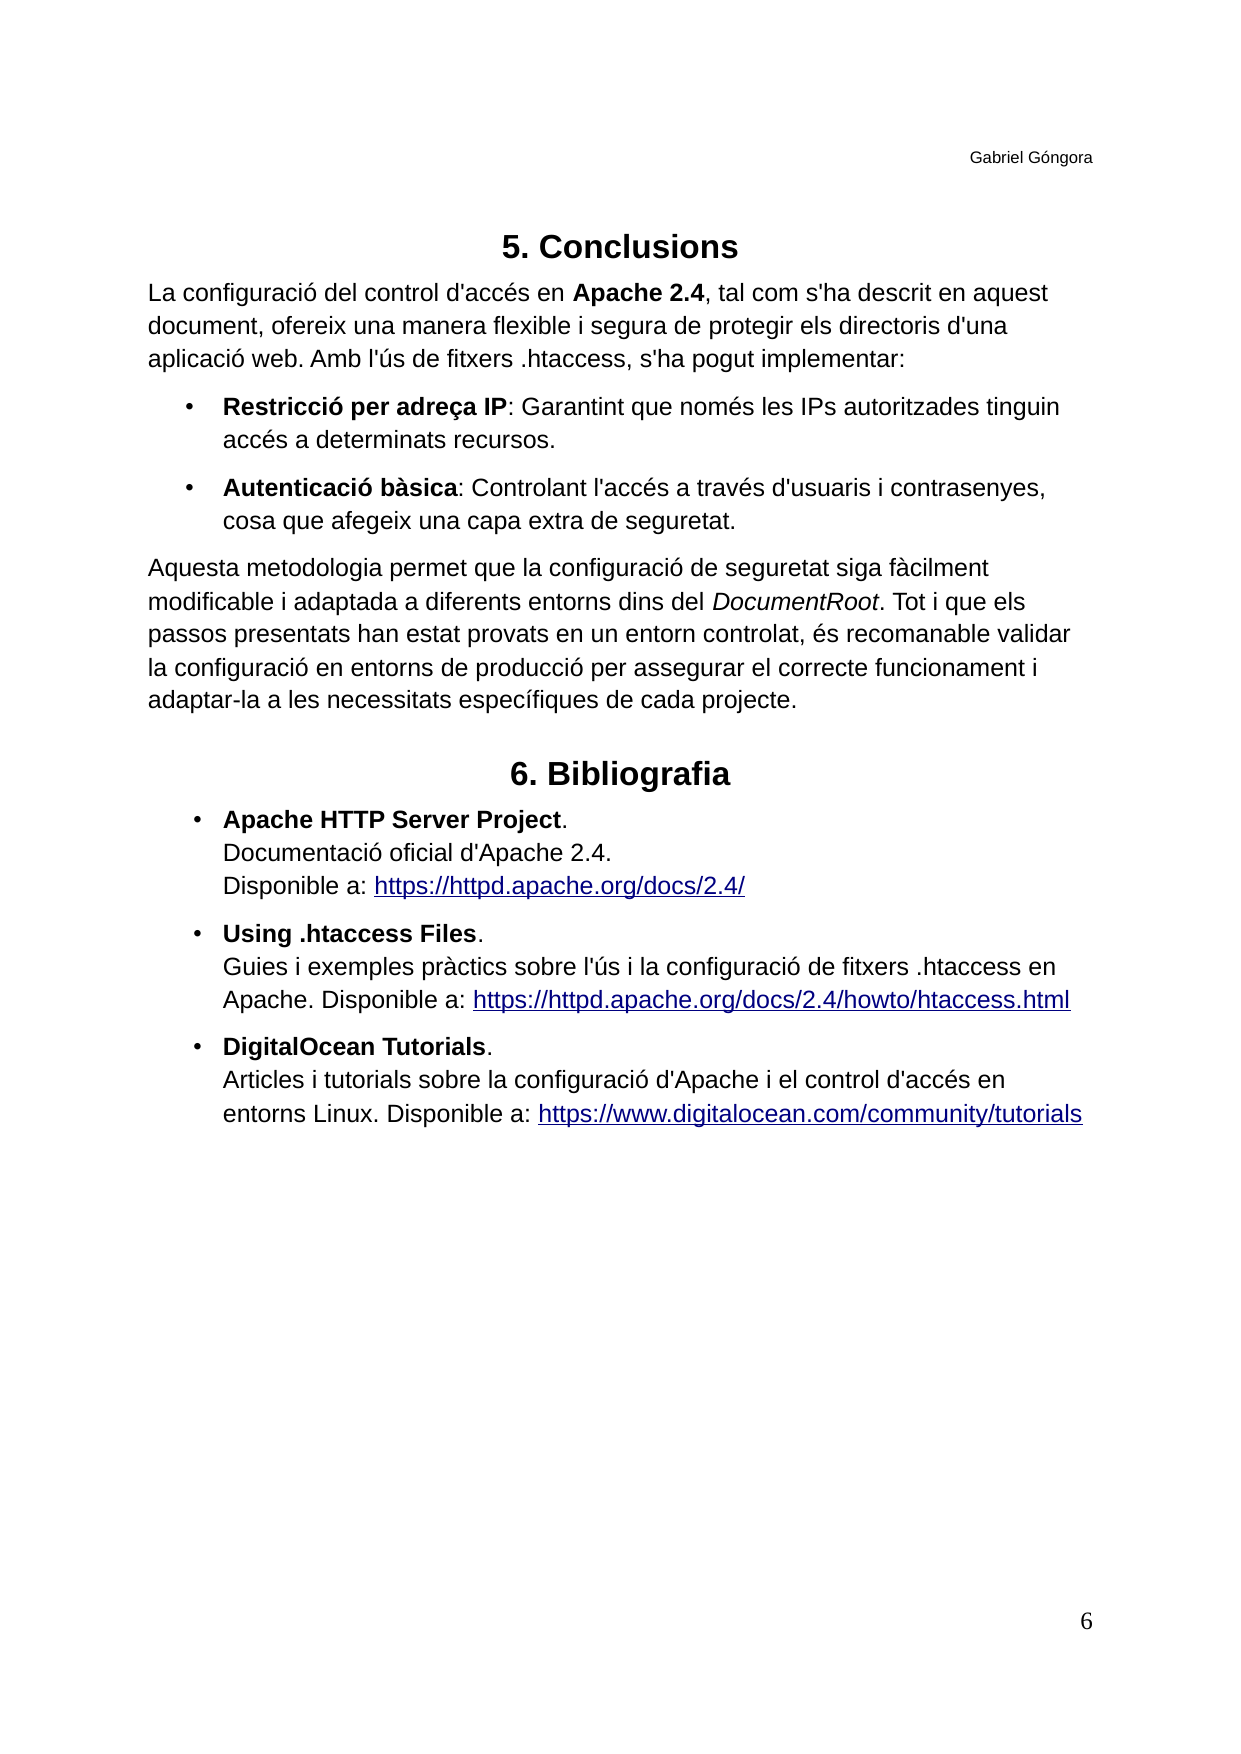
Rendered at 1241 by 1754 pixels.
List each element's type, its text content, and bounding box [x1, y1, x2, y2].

list Restricció per adreça IP: Garantint que només les IPs autoritzades tinguin accés a determinats recursos. [185, 392, 1093, 454]
list Apache HTTP Server Project. Documentació oficial d'Apache 2.4. Disponible a: https://httpd.apache.org/docs/2.4/ [193, 805, 1093, 900]
subtitle 5. Conclusions [148, 227, 1093, 266]
list Autenticació bàsica: Controlant l'accés a través d'usuaris i contrasenyes, cosa que afegeix una capa extra de seguretat. [185, 473, 1093, 534]
text Aquesta metodologia permet que la configuració de seguretat siga fàcilment modificable i adaptada a diferents entorns dins del DocumentRoot. Tot i que els passos presentats han estat provats en un entorn controlat, és recomanable validar la configuració en entorns de producció per assegurar el correcte funcionament i adaptar-la a les necessitats específiques de cada projecte. [148, 553, 1093, 714]
list Using .htaccess Files. Guies i exemples pràctics sobre l'ús i la configuració de fitxers .htaccess en Apache. Disponible a: https://httpd.apache.org/docs/2.4/howto/htaccess.html [193, 919, 1093, 1013]
subtitle 6. Bibliografia [148, 754, 1093, 792]
list DigitalOcean Tutorials. Articles i tutorials sobre la configuració d'Apache i el control d'accés en entorns Linux. Disponible a: https://www.digitalocean.com/community/tutorials [193, 1032, 1093, 1127]
text La configuració del control d'accés en Apache 2.4, tal com s'ha descrit en aquest document, ofereix una manera flexible i segura de protegir els directoris d'una aplicació web. Amb l'ús de fitxers .htaccess, s'ha pogut implementar: [148, 278, 1093, 373]
